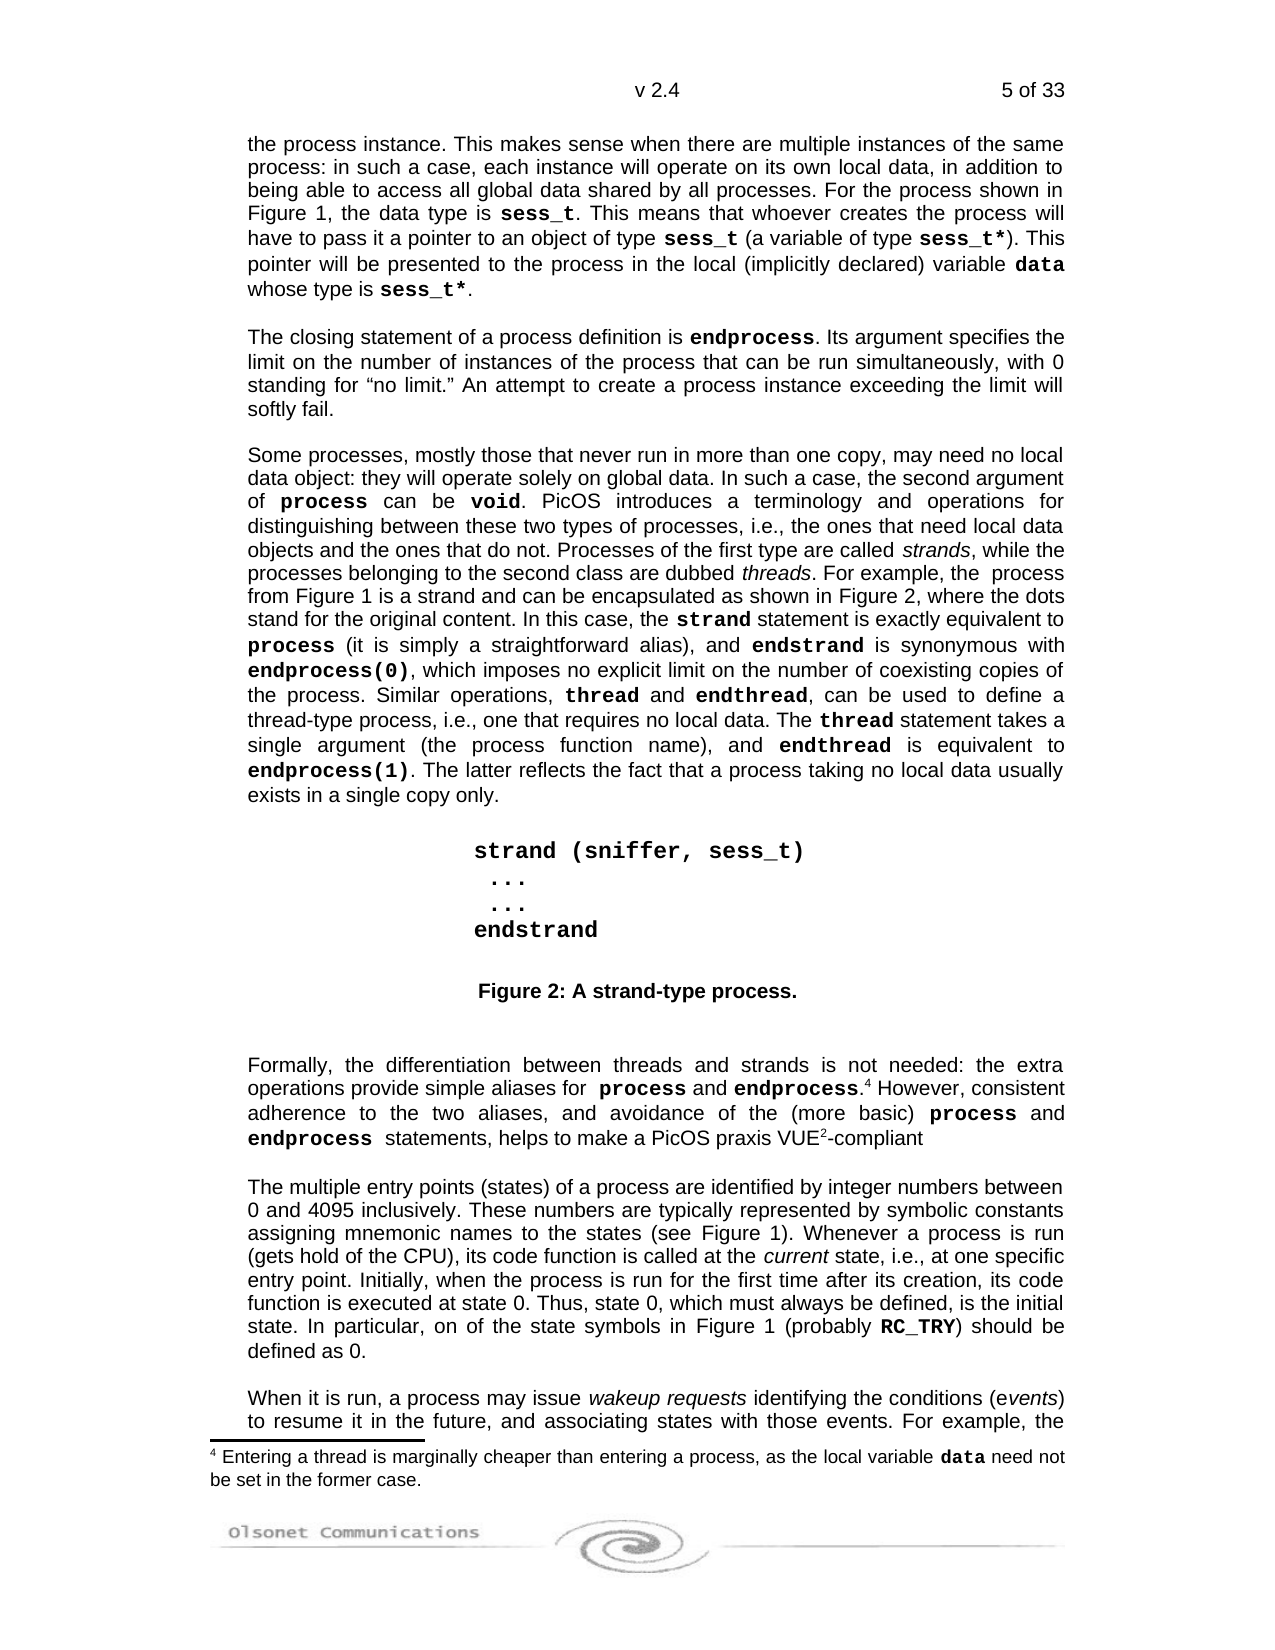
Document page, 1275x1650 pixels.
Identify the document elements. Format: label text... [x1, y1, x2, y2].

text Figure 2: A strand-type process. [460, 979, 815, 1002]
text the process instance. This makes sense when there are multiple instances of the same process: in such a case, each instance will operate on its own local data, in addition to being able to access all global data shared by all processes. For the process shown in Figure 1, the data type is sess_t. This means that whoever creates the process will have to pass it a pointer to an object of type sess_t (a variable of type sess_t*). This pointer will be presented to the process in the local (implicitly declared) variable data whose type is sess_t*. [247, 132, 1065, 302]
picture [210, 1504, 1065, 1596]
text Formally, the differentiation between threads and strands is not needed: the extra operations provide simple aliases for process and endprocess. However, consistent adherence to the two aliases, and avoidance of the (more basic) process and endprocess statements, helps to make a PicOS praxis VUE2-compliant [247, 1053, 1065, 1152]
text Some processes, mostly those that never run in more than one copy, may need no local data object: they will operate solely on global data. In such a case, the second argument of process can be void. PicOS introduces a terminology and operations for distinguishing between these two types of processes, i.e., the ones that need local data objects and the ones that do not. Processes of the first type are called strands, while the processes belonging to the second class are dubbed threads. For example, the process from Figure 1 is a strand and can be encapsulated as shown in Figure 2, where the dots stand for the original content. In this case, the strand statement is exactly equivalent to process (it is simply a straightforward alias), and endstrand is synonymous with endprocess(0), which imposes no explicit limit on the number of coexisting copies of the process. Similar operations, thread and endthread, can be used to define a thread-type process, i.e., one that requires no local data. The thread statement takes a single argument (the process function name), and endthread is equivalent to endprocess(1). The latter reflects the fact that a process taking no local data usually exists in a single copy only. [247, 443, 1065, 807]
text The multiple entry points (states) of a process are identified by integer numbers between 0 and 4095 inclusively. These numbers are typically represented by symbolic constants assigning mnemonic names to the states (see Figure 1). Whenever a process is run (gets hold of the CPU), its code function is called at the current state, i.e., at one specific entry point. Initially, when the process is run for the first time after its creation, its code function is executed at state 0. Thus, state 0, which must always be defined, is the initial state. In particular, on of the state symbols in Figure 1 (probably RC_TRY) should be defined as 0. [247, 1175, 1065, 1363]
text Entering a thread is marginally cheaper than entering a process, as the local variable data need not be set in the former case. [210, 1447, 1065, 1490]
text The closing statement of a process definition is endprocess. Its argument specifies the limit on the number of instances of the process that can be run simultaneously, with 0 standing for “no limit.” An attempt to create a process instance exceeding the limit will softly fail. [247, 326, 1065, 420]
text When it is run, a process may issue wakeup requests identifying the conditions (events) to resume it in the future, and associating states with those events. For example, the [247, 1386, 1065, 1433]
